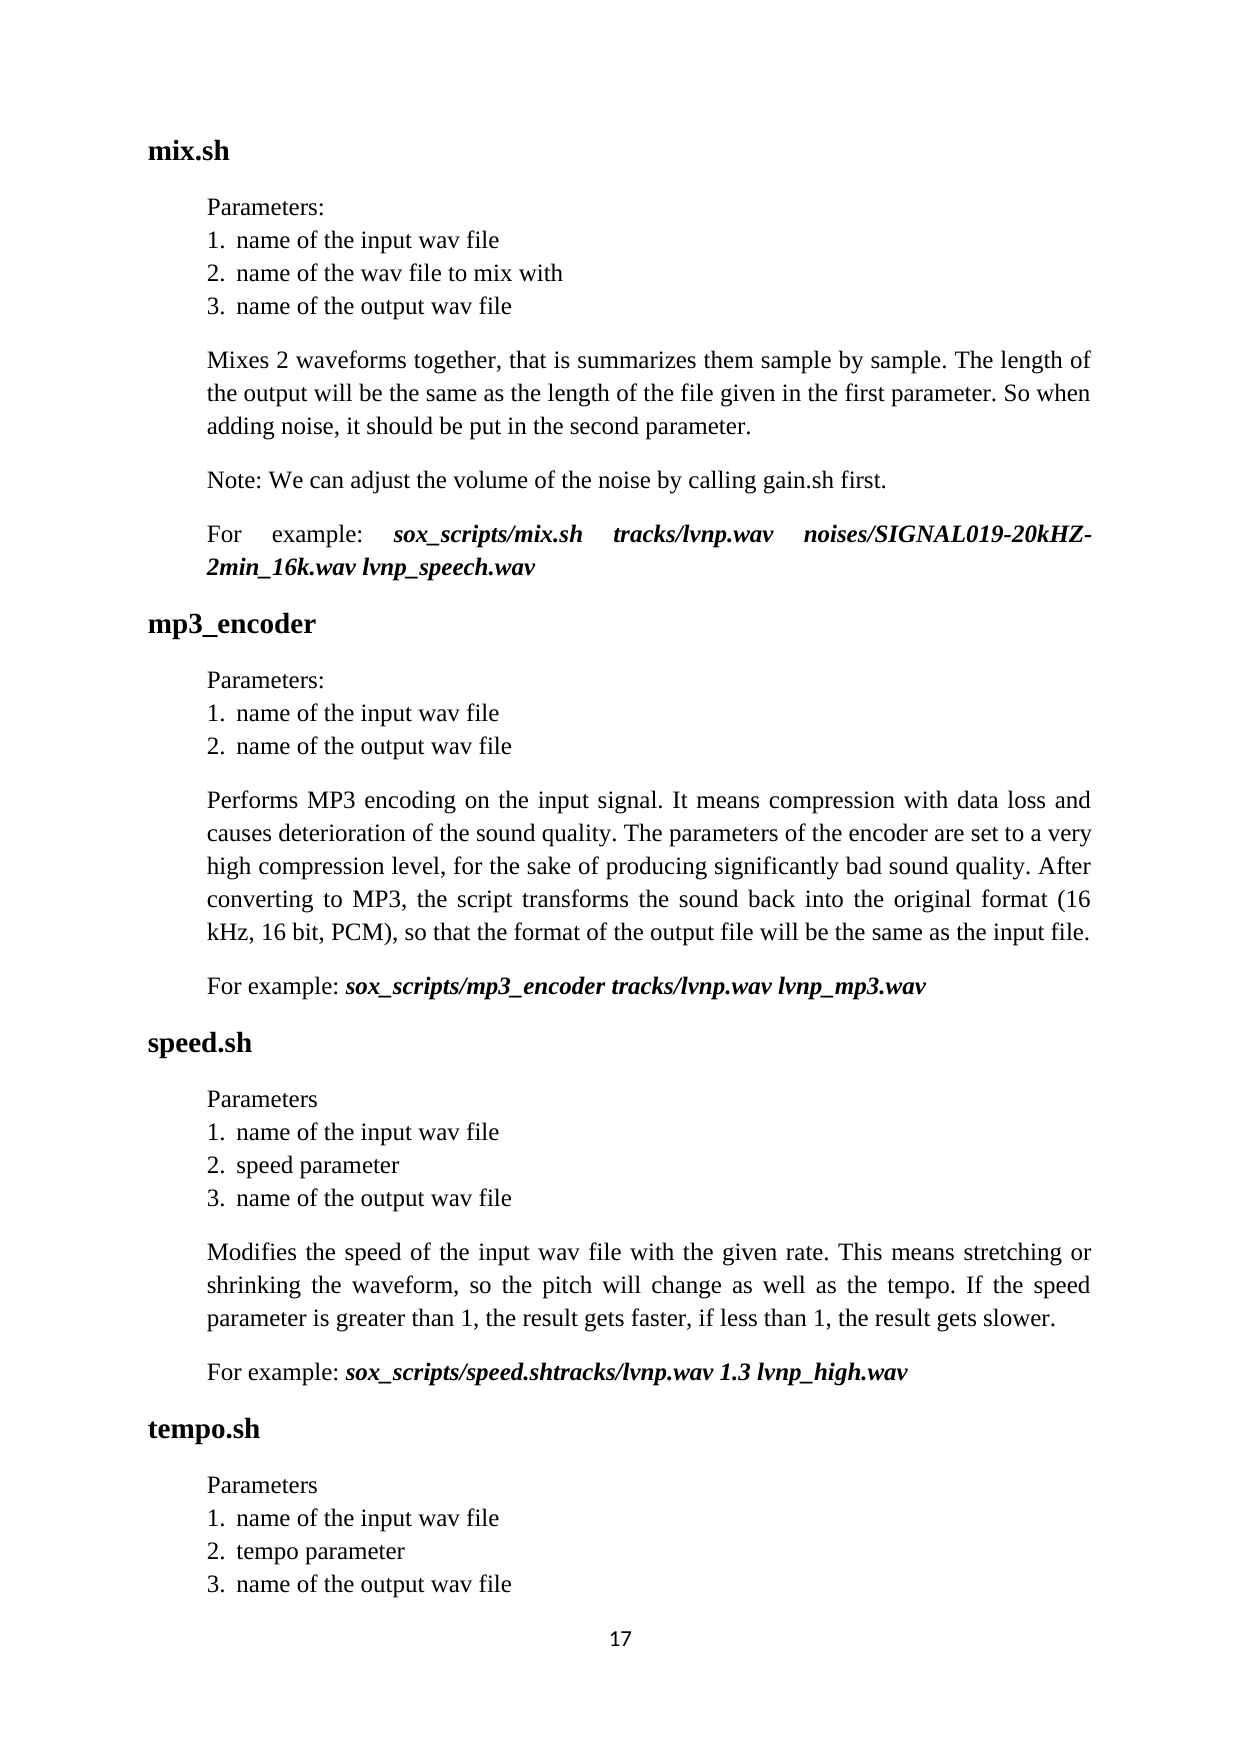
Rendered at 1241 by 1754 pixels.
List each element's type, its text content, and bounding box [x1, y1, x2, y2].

list name of the input wav file [207, 1117, 1093, 1146]
text For example: sox_scripts/speed.shtracks/lvnp.wav 1.3 lvnp_high.wav [207, 1357, 1093, 1386]
text Parameters: [148, 665, 1093, 694]
text mix.sh [148, 133, 1093, 166]
text Modifies the speed of the input wav file with the given rate. This means stretching or shrinking the waveform, so the pitch will change as well as the tempo. If the speed parameter is greater than 1, the result gets faster, if less than 1, the result gets slower. [207, 1237, 1093, 1332]
text Parameters [148, 1470, 1093, 1499]
text Mixes 2 waveforms together, that is summarizes them sample by sample. The length of the output will be the same as the length of the file given in the first parameter. So when adding noise, it should be put in the second parameter. [207, 345, 1093, 440]
list speed parameter [207, 1150, 1093, 1179]
text Note: We can adjust the volume of the noise by calling gain.sh first. [207, 465, 1093, 494]
list name of the output wav file [207, 1183, 1093, 1212]
text Parameters [148, 1084, 1093, 1113]
text speed.sh [148, 1025, 1093, 1058]
list name of the wav file to mix with [207, 258, 1093, 287]
list name of the input wav file [207, 698, 1093, 727]
list name of the input wav file [207, 225, 1093, 254]
list name of the output wav file [207, 731, 1093, 760]
list name of the output wav file [207, 1569, 1093, 1598]
text Parameters: [148, 192, 1093, 221]
text mp3_encoder [148, 606, 1093, 639]
list name of the output wav file [207, 291, 1093, 320]
text For example: sox_scripts/mix.sh tracks/lvnp.wav noises/SIGNAL019-20kHZ-2min_16k.wav lvnp_speech.wav [207, 519, 1093, 581]
text Performs MP3 encoding on the input signal. It means compression with data loss and causes deterioration of the sound quality. The parameters of the encoder are set to a very high compression level, for the sake of producing significantly bad sound quality. After converting to MP3, the script transforms the sound back into the original format (16 kHz, 16 bit, PCM), so that the format of the output file will be the same as the input file. [207, 785, 1093, 946]
text tempo.sh [148, 1411, 1093, 1444]
list tempo parameter [207, 1536, 1093, 1565]
text For example: sox_scripts/mp3_encoder tracks/lvnp.wav lvnp_mp3.wav [207, 971, 1093, 1000]
list name of the input wav file [207, 1503, 1093, 1532]
